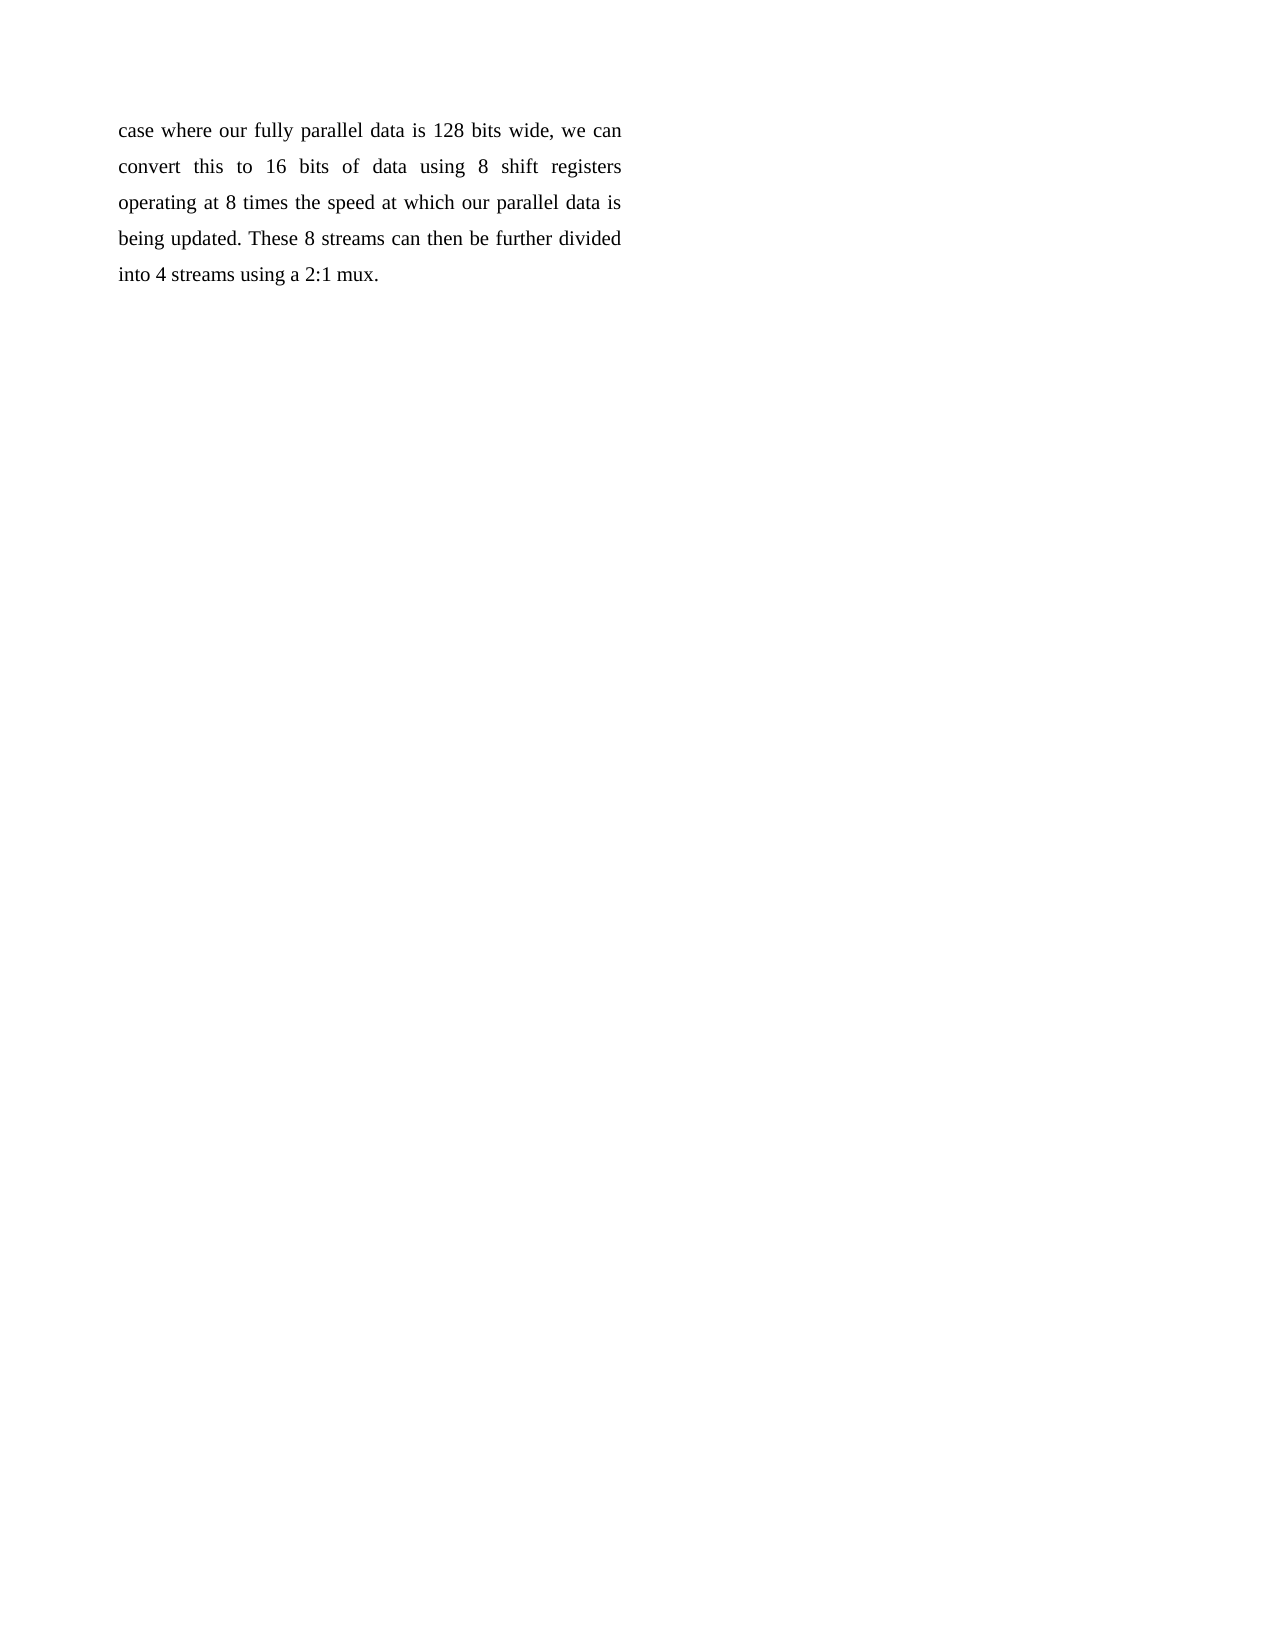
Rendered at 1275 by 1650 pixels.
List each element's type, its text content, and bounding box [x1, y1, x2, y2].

text case where our fully parallel data is 128 bits wide, we can convert this to 16 bits of data using 8 shift registers operating at 8 times the speed at which our parallel data is being updated. These 8 streams can then be further divided into 4 streams using a 2:1 mux. [118, 118, 622, 286]
